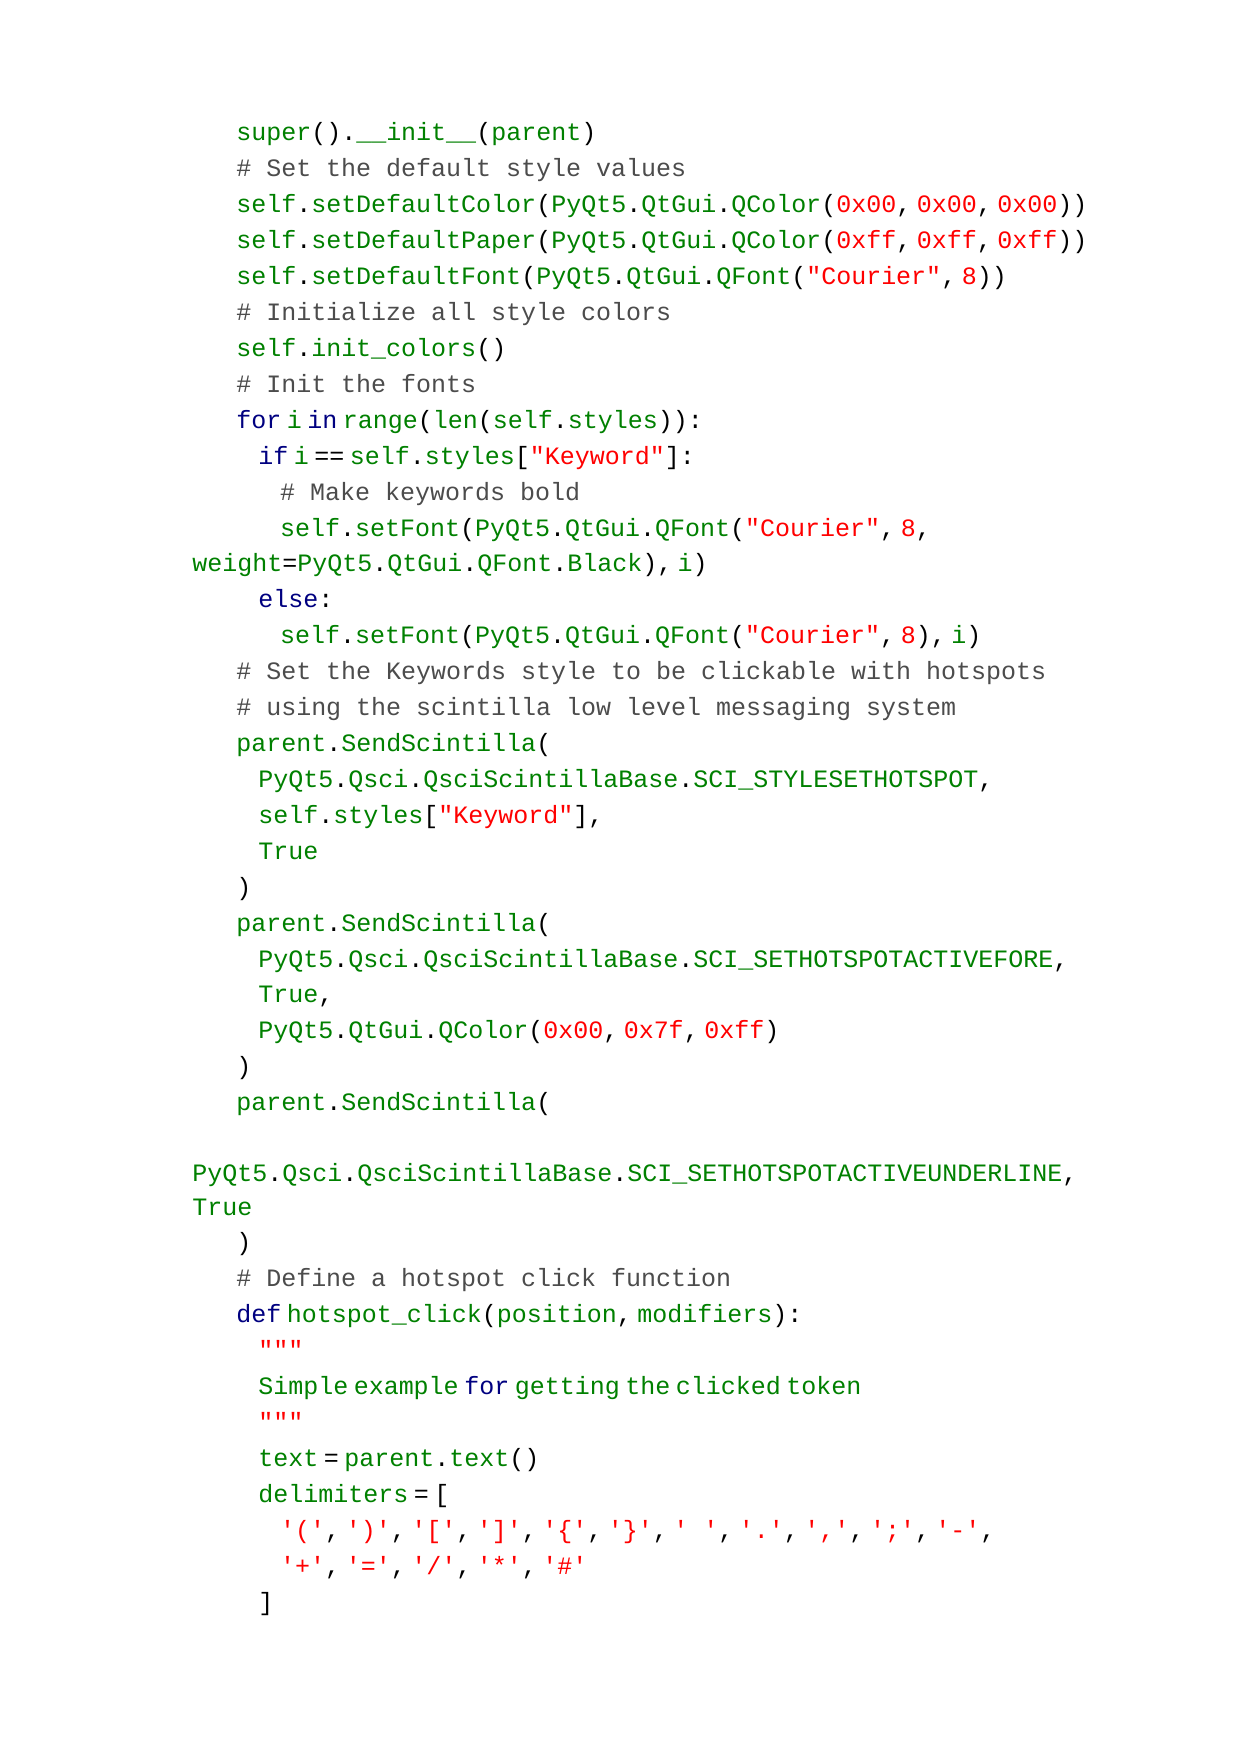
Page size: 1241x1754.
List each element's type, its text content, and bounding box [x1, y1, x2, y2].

text Simple example for getting the clicked token [192, 1372, 1122, 1402]
text True, [192, 980, 1122, 1010]
text super().__init__(parent) [192, 118, 1122, 148]
text ) [192, 1228, 1122, 1258]
text if i == self.styles["Keyword"]: [192, 442, 1122, 472]
text ) [192, 1052, 1122, 1082]
text # Make keywords bold [192, 477, 1122, 507]
text ) [192, 873, 1122, 903]
text # Set the Keywords style to be clickable with hotspots [192, 657, 1122, 687]
text """ [192, 1408, 1122, 1438]
text parent.SendScintilla( [192, 908, 1122, 938]
text self.setDefaultColor(PyQt5.QtGui.QColor(0x00, 0x00, 0x00)) [192, 190, 1122, 220]
text self.setFont(PyQt5.QtGui.QFont("Courier", 8), i) [192, 621, 1122, 651]
text def hotspot_click(position, modifiers): [192, 1300, 1122, 1330]
text # Set the default style values [192, 154, 1122, 184]
text PyQt5.Qsci.QsciScintillaBase.SCI_SETHOTSPOTACTIVEUNDERLINE, True [192, 1124, 1122, 1223]
text # Define a hotspot click function [192, 1264, 1122, 1294]
text # using the scintilla low level messaging system [192, 693, 1122, 723]
text self.styles["Keyword"], [192, 801, 1122, 831]
text '+', '=', '/', '*', '#' [192, 1552, 1122, 1582]
text delimiters = [ [192, 1480, 1122, 1510]
text PyQt5.Qsci.QsciScintillaBase.SCI_SETHOTSPOTACTIVEFORE, [192, 944, 1122, 974]
text True [192, 837, 1122, 867]
text self.setDefaultFont(PyQt5.QtGui.QFont("Courier", 8)) [192, 262, 1122, 292]
text '(', ')', '[', ']', '{', '}', ' ', '.', ',', ';', '-', [192, 1516, 1122, 1546]
text else: [192, 585, 1122, 615]
text self.setDefaultPaper(PyQt5.QtGui.QColor(0xff, 0xff, 0xff)) [192, 226, 1122, 256]
text """ [192, 1336, 1122, 1366]
text parent.SendScintilla( [192, 729, 1122, 759]
text for i in range(len(self.styles)): [192, 406, 1122, 436]
text PyQt5.QtGui.QColor(0x00, 0x7f, 0xff) [192, 1016, 1122, 1046]
text self.init_colors() [192, 334, 1122, 364]
text self.setFont(PyQt5.QtGui.QFont("Courier", 8, weight=PyQt5.QtGui.QFont.Black), i) [192, 513, 1122, 579]
text parent.SendScintilla( [192, 1088, 1122, 1118]
text # Initialize all style colors [192, 298, 1122, 328]
text PyQt5.Qsci.QsciScintillaBase.SCI_STYLESETHOTSPOT, [192, 765, 1122, 795]
text # Init the fonts [192, 370, 1122, 400]
text text = parent.text() [192, 1444, 1122, 1474]
text ] [192, 1588, 1122, 1618]
